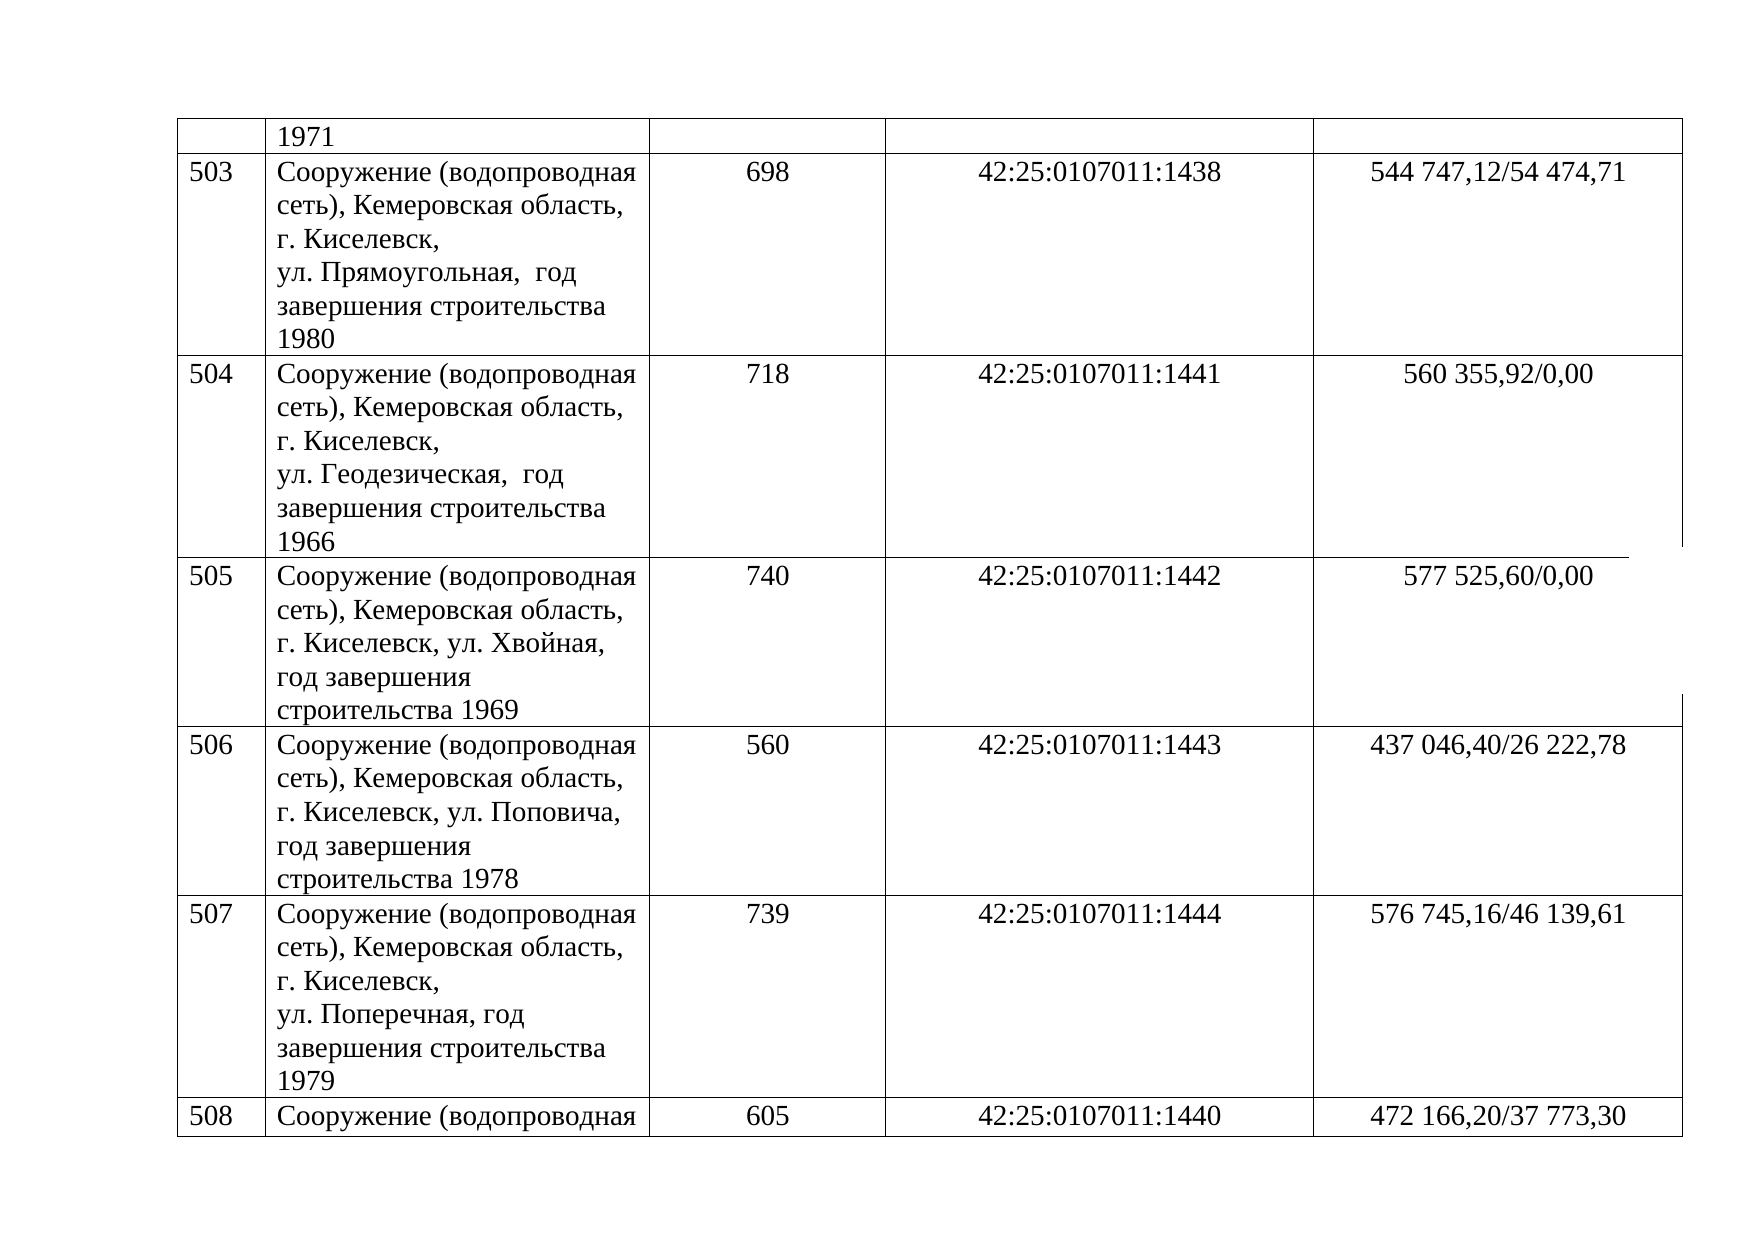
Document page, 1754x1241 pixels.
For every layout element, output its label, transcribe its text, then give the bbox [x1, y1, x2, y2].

table_cell Сооружение (водопроводная [266, 1098, 649, 1136]
table_cell 698 [650, 154, 885, 355]
table_cell [178, 119, 265, 153]
table_cell 740 [650, 558, 885, 726]
table_cell 718 [650, 356, 885, 557]
table_cell 437 046,40/26 222,78 [1314, 727, 1682, 895]
table_cell Сооружение (водопроводная сеть), Кемеровская область, г. Киселевск, ул. Прямоугольная, год завершения строительства 1980 [266, 154, 649, 355]
table_cell 42:25:0107011:1438 [886, 154, 1313, 355]
table_cell 576 745,16/46 139,61 [1314, 896, 1682, 1097]
table_cell 42:25:0107011:1443 [886, 727, 1313, 895]
table_cell 472 166,20/37 773,30 [1314, 1098, 1682, 1136]
table_cell Сооружение (водопроводная сеть), Кемеровская область, г. Киселевск, ул. Поповича, год завершения строительства 1978 [266, 727, 649, 895]
table_cell 507 [178, 896, 265, 1097]
table_cell Сооружение (водопроводная сеть), Кемеровская область, г. Киселевск, ул. Хвойная, год завершения строительства 1969 [266, 558, 649, 726]
table_cell [650, 119, 885, 153]
table_cell 544 747,12/54 474,71 [1314, 154, 1682, 355]
table_cell 605 [650, 1098, 885, 1136]
table_cell 739 [650, 896, 885, 1097]
table_cell 508 [178, 1098, 265, 1136]
table_cell 505 [178, 558, 265, 726]
table_cell 506 [178, 727, 265, 895]
table_cell 577 525,60/0,00 [1314, 558, 1682, 726]
table_cell 1971 [266, 119, 649, 153]
table_cell 42:25:0107011:1444 [886, 896, 1313, 1097]
table_cell 42:25:0107011:1442 [886, 558, 1313, 726]
table_cell 560 [650, 727, 885, 895]
table_cell 503 [178, 154, 265, 355]
table_cell Сооружение (водопроводная сеть), Кемеровская область, г. Киселевск, ул. Геодезическая, год завершения строительства 1966 [266, 356, 649, 557]
table_cell 42:25:0107011:1440 [886, 1098, 1313, 1136]
table_cell 42:25:0107011:1441 [886, 356, 1313, 557]
table_cell 560 355,92/0,00 [1314, 356, 1682, 557]
table_cell Сооружение (водопроводная сеть), Кемеровская область, г. Киселевск, ул. Поперечная, год завершения строительства 1979 [266, 896, 649, 1097]
table_cell [886, 119, 1313, 153]
table_cell [1314, 119, 1682, 153]
table_cell 504 [178, 356, 265, 557]
